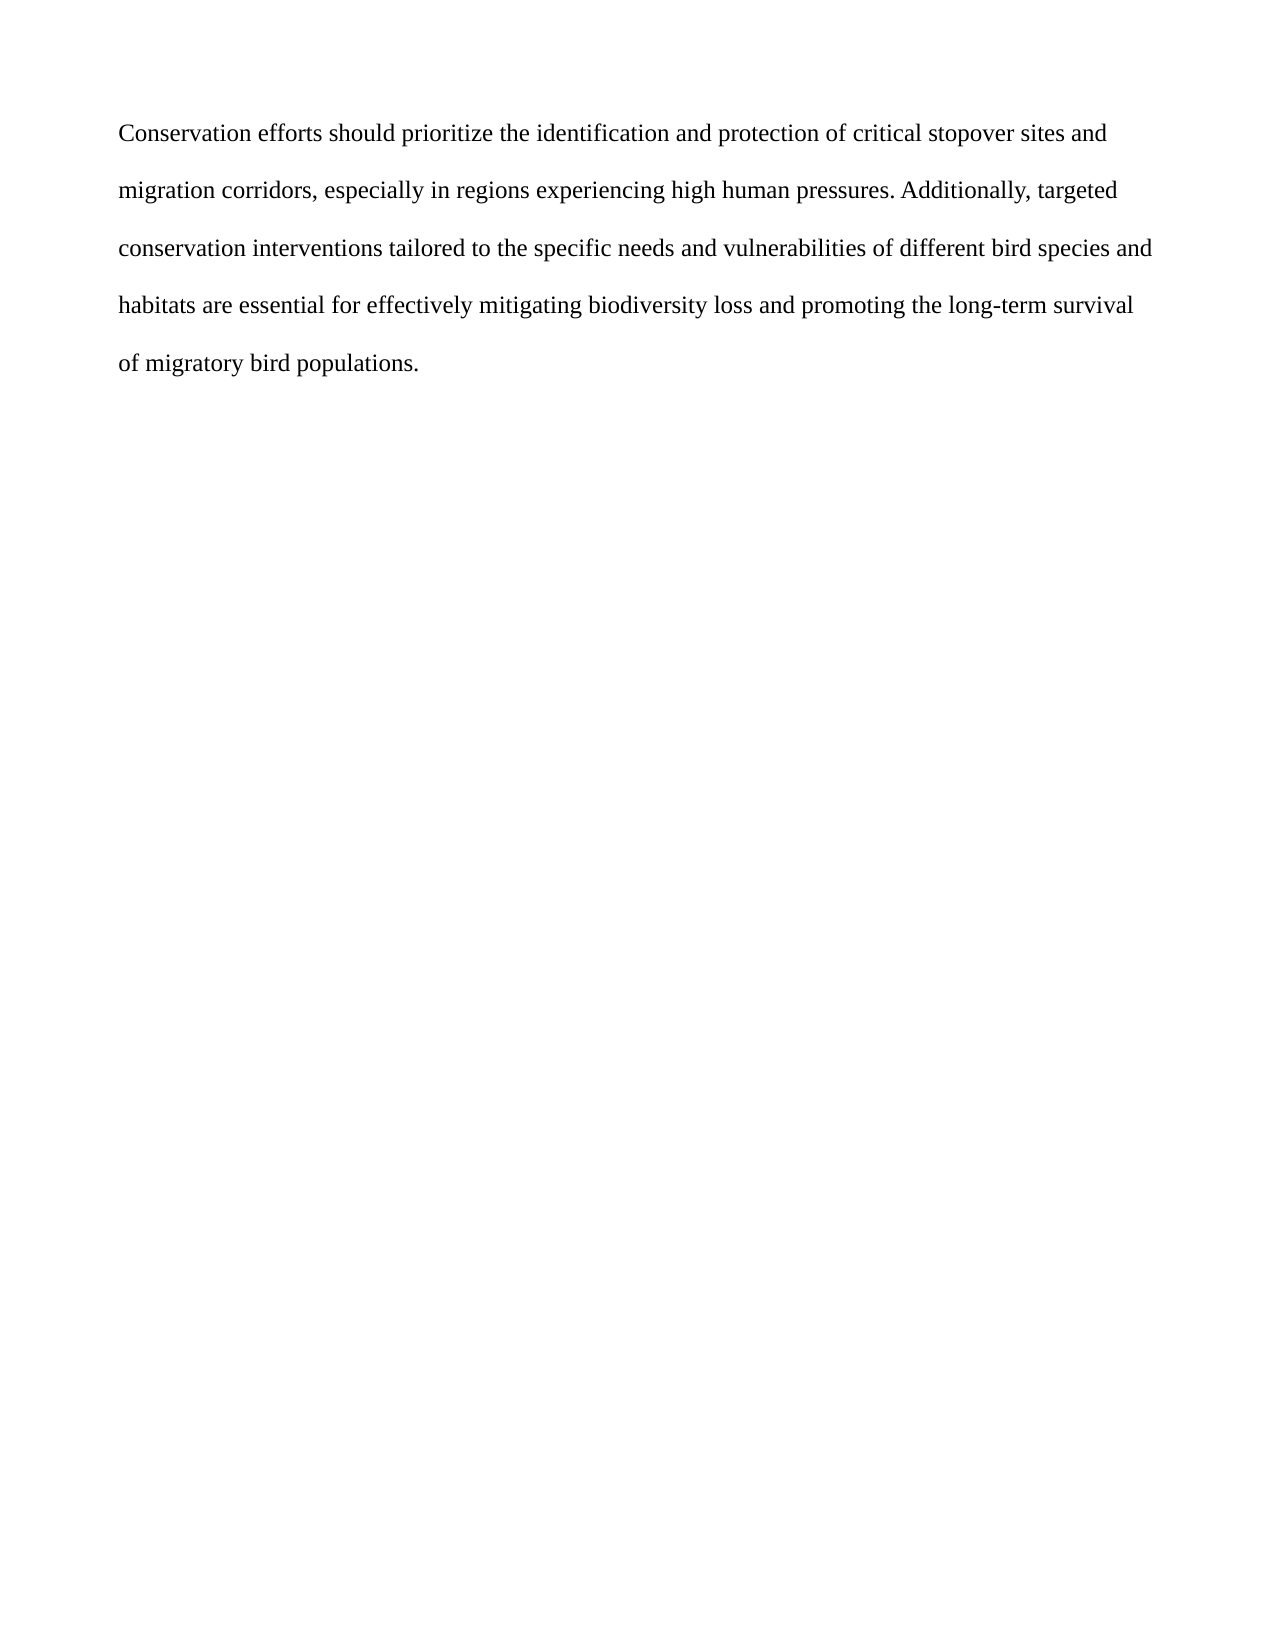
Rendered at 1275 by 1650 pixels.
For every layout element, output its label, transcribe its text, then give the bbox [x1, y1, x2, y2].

text Conservation efforts should prioritize the identification and protection of critical stopover sites and migration corridors, especially in regions experiencing high human pressures. Additionally, targeted conservation interventions tailored to the specific needs and vulnerabilities of different bird species and habitats are essential for effectively mitigating biodiversity loss and promoting the long-term survival of migratory bird populations. [118, 118, 1157, 377]
